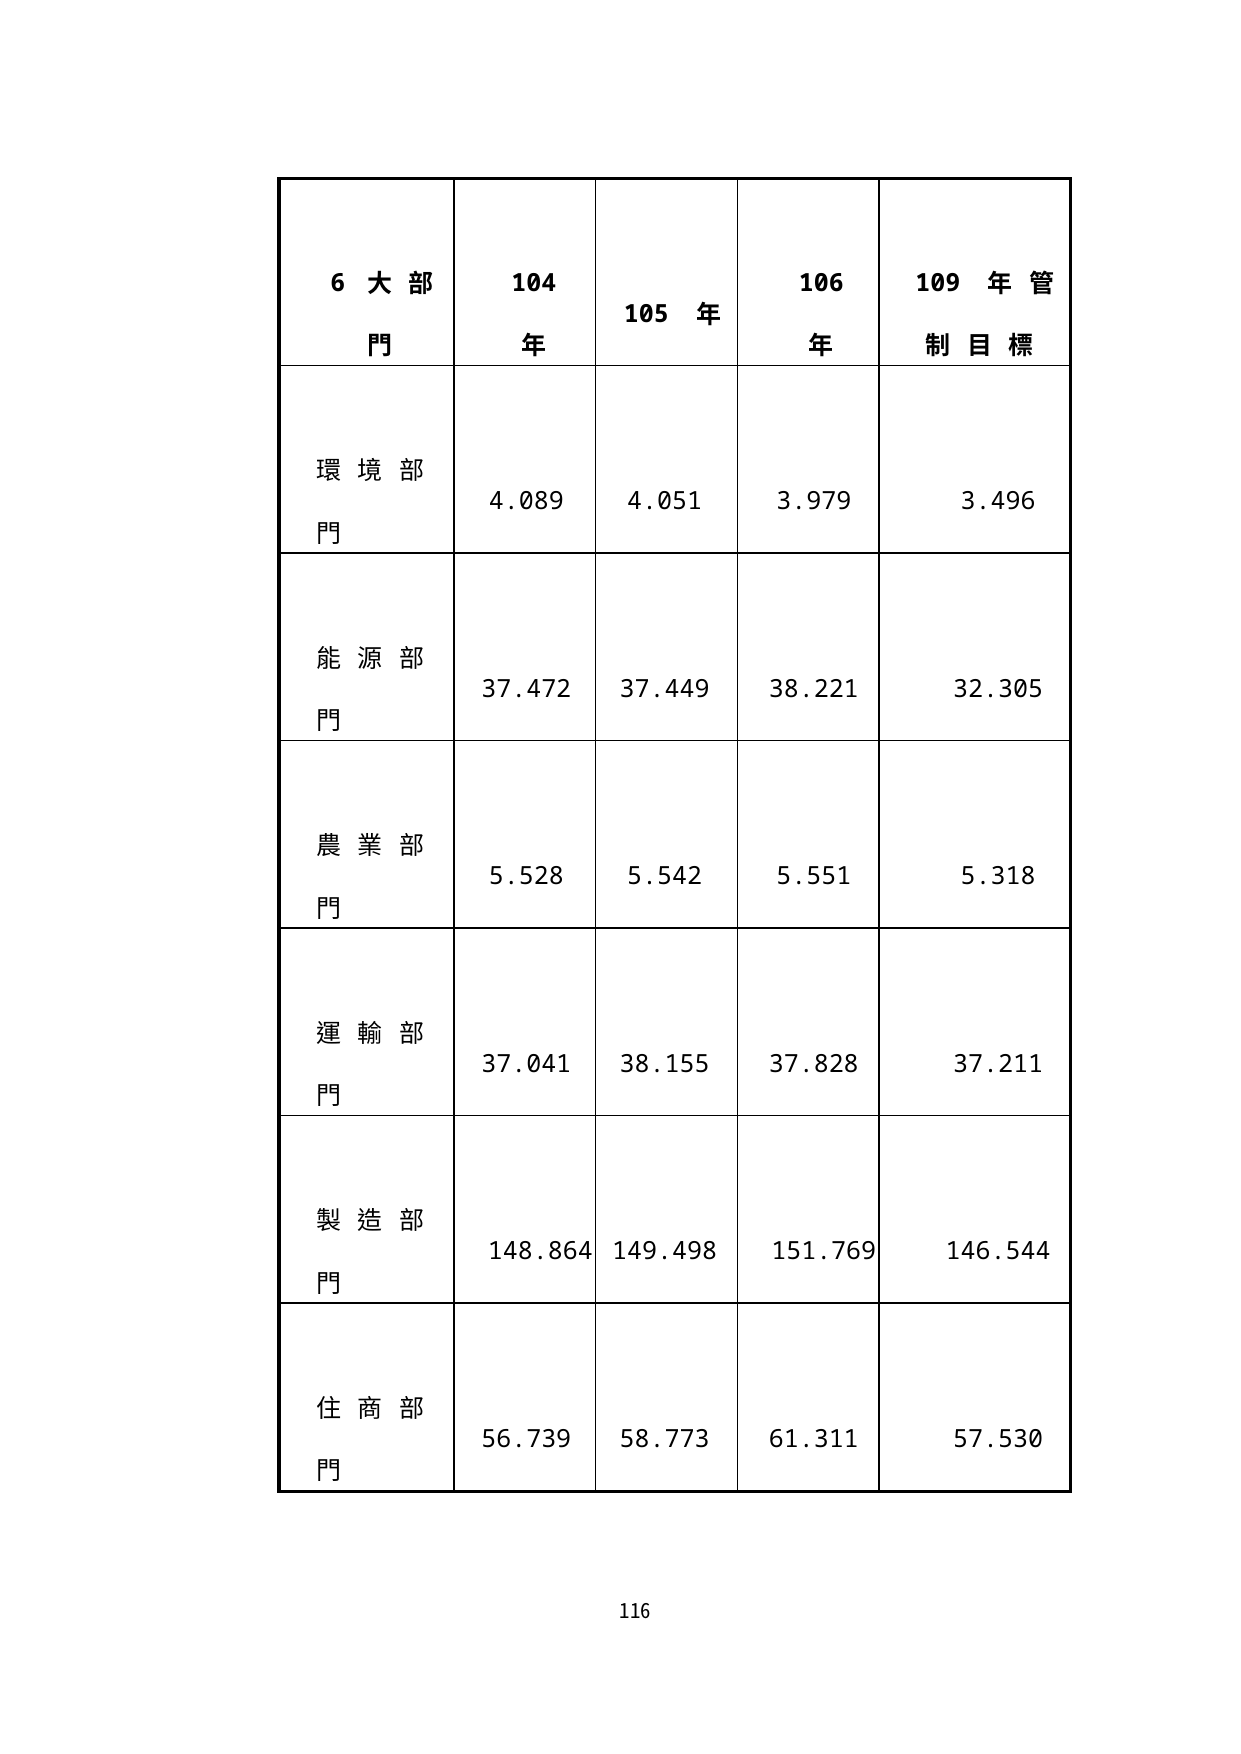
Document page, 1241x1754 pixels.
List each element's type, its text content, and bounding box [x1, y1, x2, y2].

table_cell 4.089 [455, 366, 595, 552]
table_cell 能源部門 [281, 554, 453, 740]
table_cell 5.542 [596, 741, 737, 927]
table_cell 4.051 [596, 366, 737, 552]
table_cell 37.211 [880, 929, 1069, 1115]
table_cell 37.828 [738, 929, 878, 1115]
table_cell 3.979 [738, 366, 878, 552]
table_cell 58.773 [596, 1304, 737, 1490]
table_cell 146.544 [880, 1116, 1069, 1302]
table_cell 製造部門 [281, 1116, 453, 1302]
table_cell 148.864 [455, 1116, 595, 1302]
table_cell 37.449 [596, 554, 737, 740]
table_cell 5.318 [880, 741, 1069, 927]
table_cell 32.305 [880, 554, 1069, 740]
table_header 104年 [455, 180, 595, 365]
table_cell 61.311 [738, 1304, 878, 1490]
table_cell 運輸部門 [281, 929, 453, 1115]
table_cell 農業部門 [281, 741, 453, 927]
table_cell 149.498 [596, 1116, 737, 1302]
table_cell 5.528 [455, 741, 595, 927]
table_cell 環境部門 [281, 366, 453, 552]
table_cell 38.155 [596, 929, 737, 1115]
table_cell 5.551 [738, 741, 878, 927]
table_cell 56.739 [455, 1304, 595, 1490]
table_header 105年 [596, 180, 737, 365]
table_header 109年管制目標 [880, 180, 1069, 365]
table_cell 38.221 [738, 554, 878, 740]
table_cell 住商部門 [281, 1304, 453, 1490]
table_cell 57.530 [880, 1304, 1069, 1490]
table_cell 37.041 [455, 929, 595, 1115]
table_cell 3.496 [880, 366, 1069, 552]
table_cell 37.472 [455, 554, 595, 740]
table_header 106年 [738, 180, 878, 365]
table_cell 151.769 [738, 1116, 878, 1302]
table_header 6大部門 [281, 180, 453, 365]
